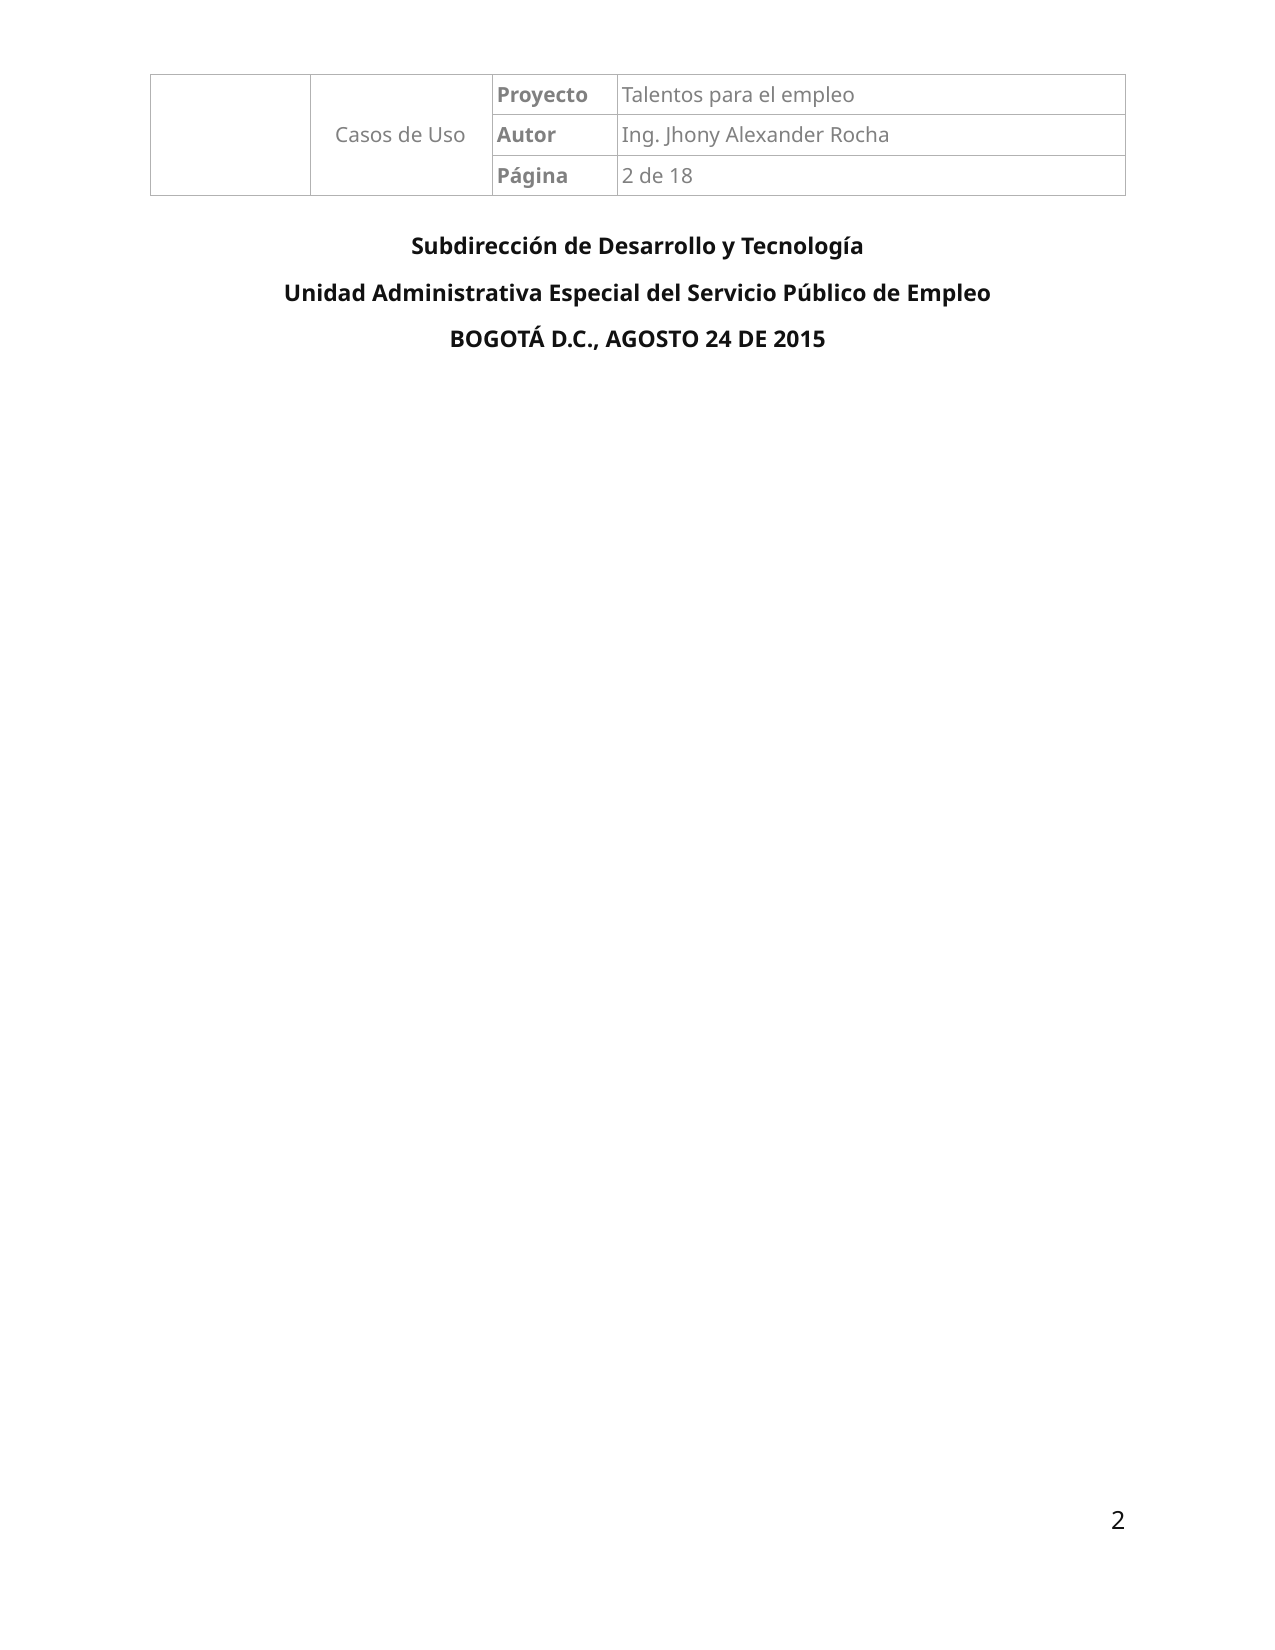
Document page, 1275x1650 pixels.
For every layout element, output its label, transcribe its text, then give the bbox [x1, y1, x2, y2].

text BOGOTÁ D.C., AGOSTO 24 DE 2015 [150, 323, 1125, 355]
text Unidad Administrativa Especial del Servicio Público de Empleo [150, 277, 1125, 308]
text Subdirección de Desarrollo y Tecnología [150, 230, 1125, 261]
